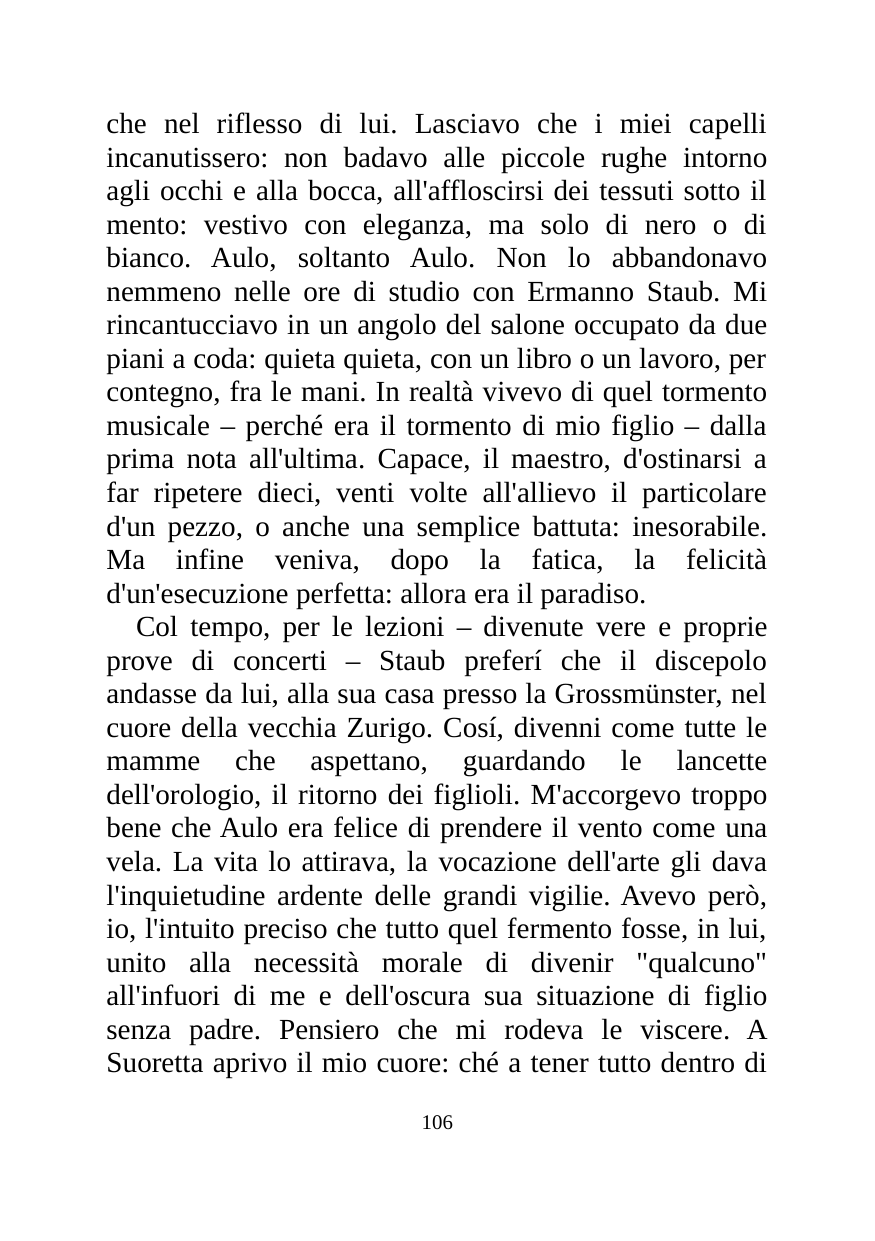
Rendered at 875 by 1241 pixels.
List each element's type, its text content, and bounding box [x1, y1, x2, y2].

text che nel riflesso di lui. Lasciavo che i miei capelli incanutissero: non badavo alle piccole rughe intorno agli occhi e alla bocca, all'affloscirsi dei tessuti sotto il mento: vestivo con eleganza, ma solo di nero o di bianco. Aulo, soltanto Aulo. Non lo abbandonavo nemmeno nelle ore di studio con Ermanno Staub. Mi rincantucciavo in un angolo del salone occupato da due piani a coda: quieta quieta, con un libro o un lavoro, per contegno, fra le mani. In realtà vivevo di quel tormento musicale – perché era il tormento di mio figlio – dalla prima nota all'ultima. Capace, il maestro, d'ostinarsi a far ripetere dieci, venti volte all'allievo il particolare d'un pezzo, o anche una semplice battuta: inesorabile. Ma infine veniva, dopo la fatica, la felicità d'un'esecuzione perfetta: allora era il paradiso. [106, 106, 768, 609]
text Col tempo, per le lezioni – divenute vere e proprie prove di concerti – Staub preferí che il discepolo andasse da lui, alla sua casa presso la Grossmünster, nel cuore della vecchia Zurigo. Cosí, divenni come tutte le mamme che aspettano, guardando le lancette dell'orologio, il ritorno dei figlioli. M'accorgevo troppo bene che Aulo era felice di prendere il vento come una vela. La vita lo attirava, la vocazione dell'arte gli dava l'inquietudine ardente delle grandi vigilie. Avevo però, io, l'intuito preciso che tutto quel fermento fosse, in lui, unito alla necessità morale di divenir "qualcuno" all'infuori di me e dell'oscura sua situazione di figlio senza padre. Pensiero che mi rodeva le viscere. A Suoretta aprivo il mio cuore: ché a tener tutto dentro di [106, 609, 768, 1079]
